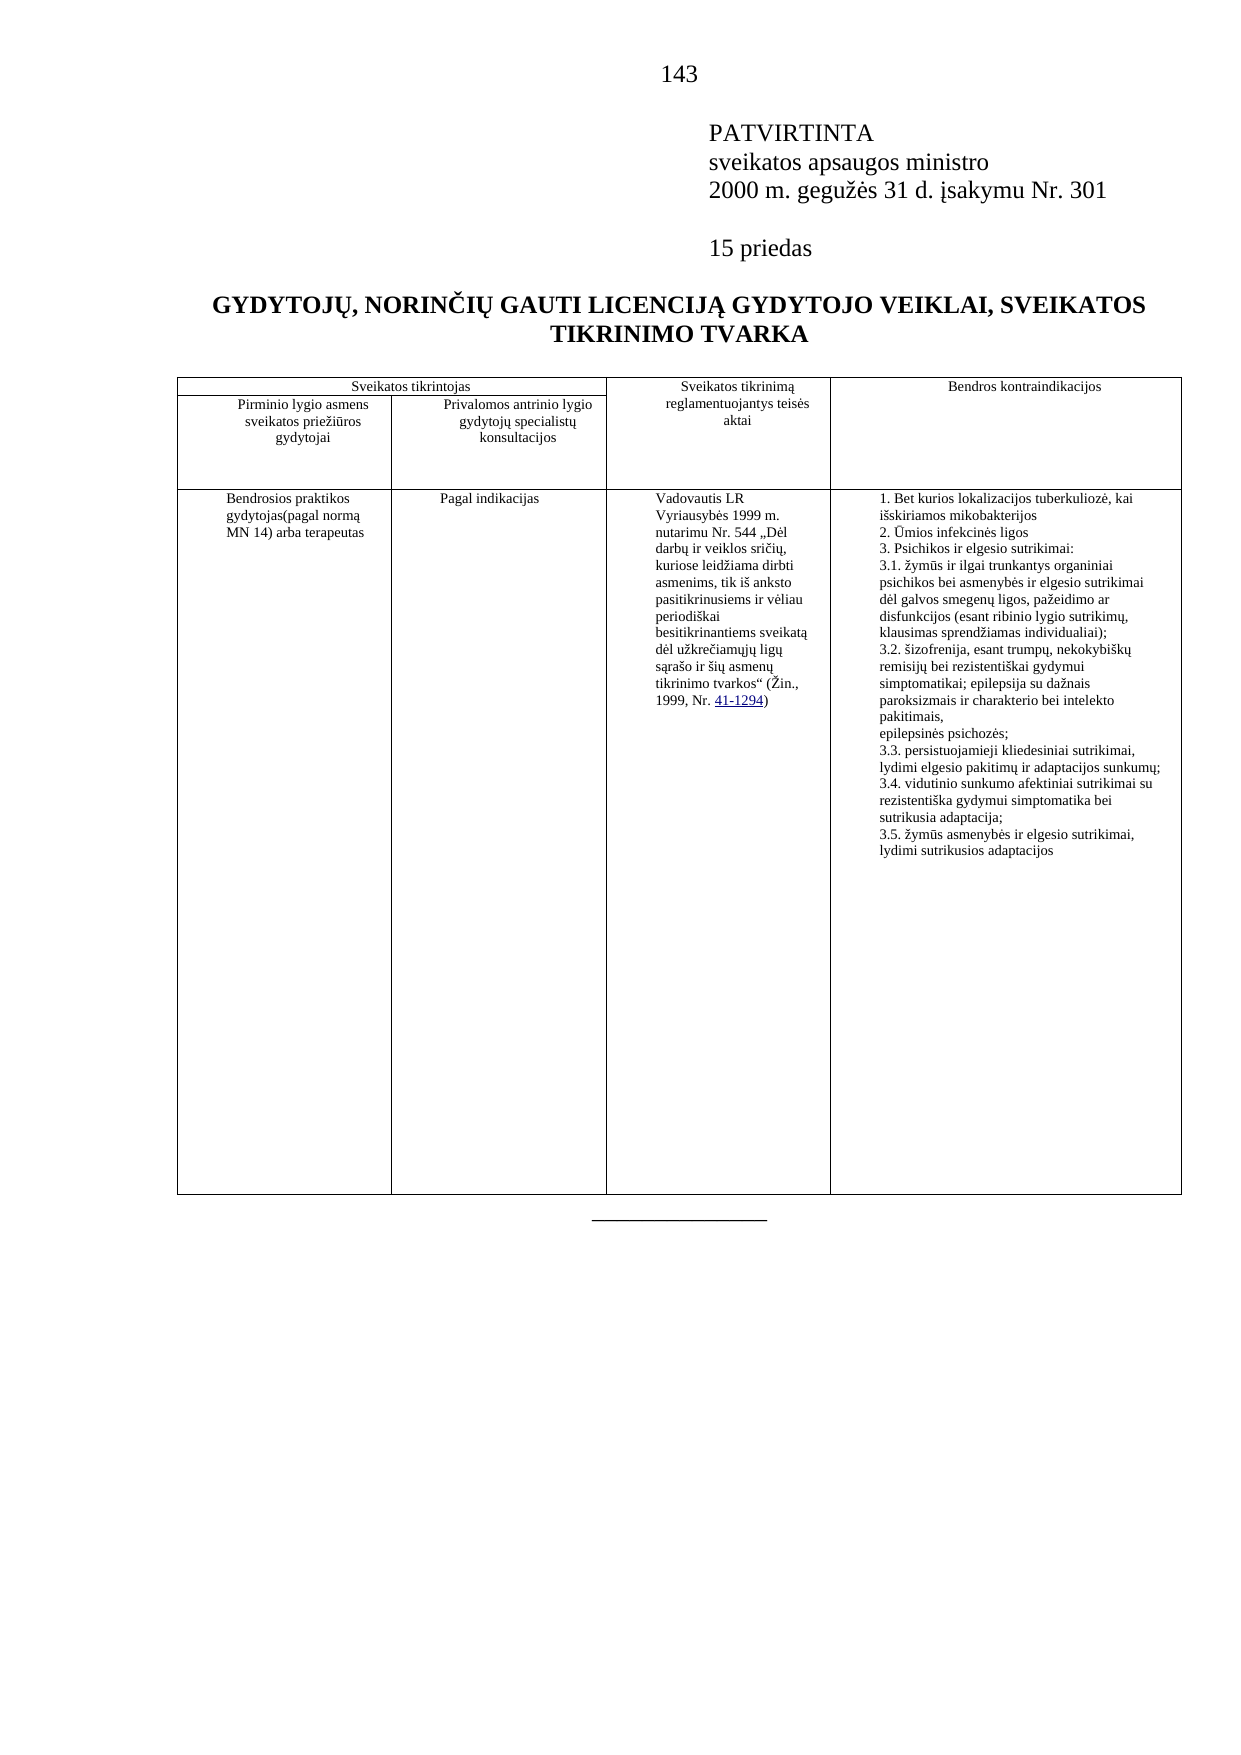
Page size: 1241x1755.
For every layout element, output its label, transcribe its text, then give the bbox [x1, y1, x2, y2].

table_cell 1. Bet kurios lokalizacijos tuberkuliozė, kai išskiriamos mikobakterijos 2. Ūmios infekcinės ligos 3. Psichikos ir elgesio sutrikimai: 3.1. žymūs ir ilgai trunkantys organiniai psichikos bei asmenybės ir elgesio sutrikimai dėl galvos smegenų ligos, pažeidimo ar disfunkcijos (esant ribinio lygio sutrikimų, klausimas sprendžiamas individualiai); 3.2. šizofrenija, esant trumpų, nekokybiškų remisijų bei rezistentiškai gydymui simptomatikai; epilepsija su dažnais paroksizmais ir charakterio bei intelekto pakitimais, epilepsinės psichozės; 3.3. persistuojamieji kliedesiniai sutrikimai, lydimi elgesio pakitimų ir adaptacijos sunkumų; 3.4. vidutinio sunkumo afektiniai sutrikimai su rezistentiška gydymui simptomatika bei sutrikusia adaptacija; 3.5. žymūs asmenybės ir elgesio sutrikimai, lydimi sutrikusios adaptacijos [831, 490, 1181, 1194]
table_header Bendros kontraindikacijos [831, 378, 1181, 489]
table_cell Privalomos antrinio lygio gydytojų specialistų konsultacijos [392, 396, 606, 489]
table_cell Vadovautis LR Vyriausybės 1999 m. nutarimu Nr. 544 „Dėl darbų ir veiklos sričių, kuriose leidžiama dirbti asmenims, tik iš anksto pasitikrinusiems ir vėliau periodiškai besitikrinantiems sveikatą dėl užkrečiamųjų ligų sąrašo ir šių asmenų tikrinimo tvarkos“ (Žin., 1999, Nr. 41-1294) [607, 490, 830, 1194]
text ______________ [177, 1195, 1181, 1223]
text sveikatos apsaugos ministro [709, 147, 1181, 176]
table_cell Pagal indikacijas [392, 490, 606, 1194]
text 15 priedas [709, 233, 1181, 262]
text PATVIRTINTA [709, 118, 1181, 147]
text GYDYTOJŲ, NORINČIŲ GAUTI LICENCIJĄ GYDYTOJO VEIKLAI, SVEIKATOS TIKRINIMO TVARKA [177, 291, 1181, 348]
table_cell Bendrosios praktikos gydytojas(pagal normą MN 14) arba terapeutas [178, 490, 391, 1194]
table_cell Pirminio lygio asmens sveikatos priežiūros gydytojai [178, 396, 391, 489]
table_header Sveikatos tikrintojas [178, 378, 606, 395]
table_header Sveikatos tikrinimą reglamentuojantys teisės aktai [607, 378, 830, 489]
text 2000 m. gegužės 31 d. įsakymu Nr. 301 [709, 176, 1181, 204]
